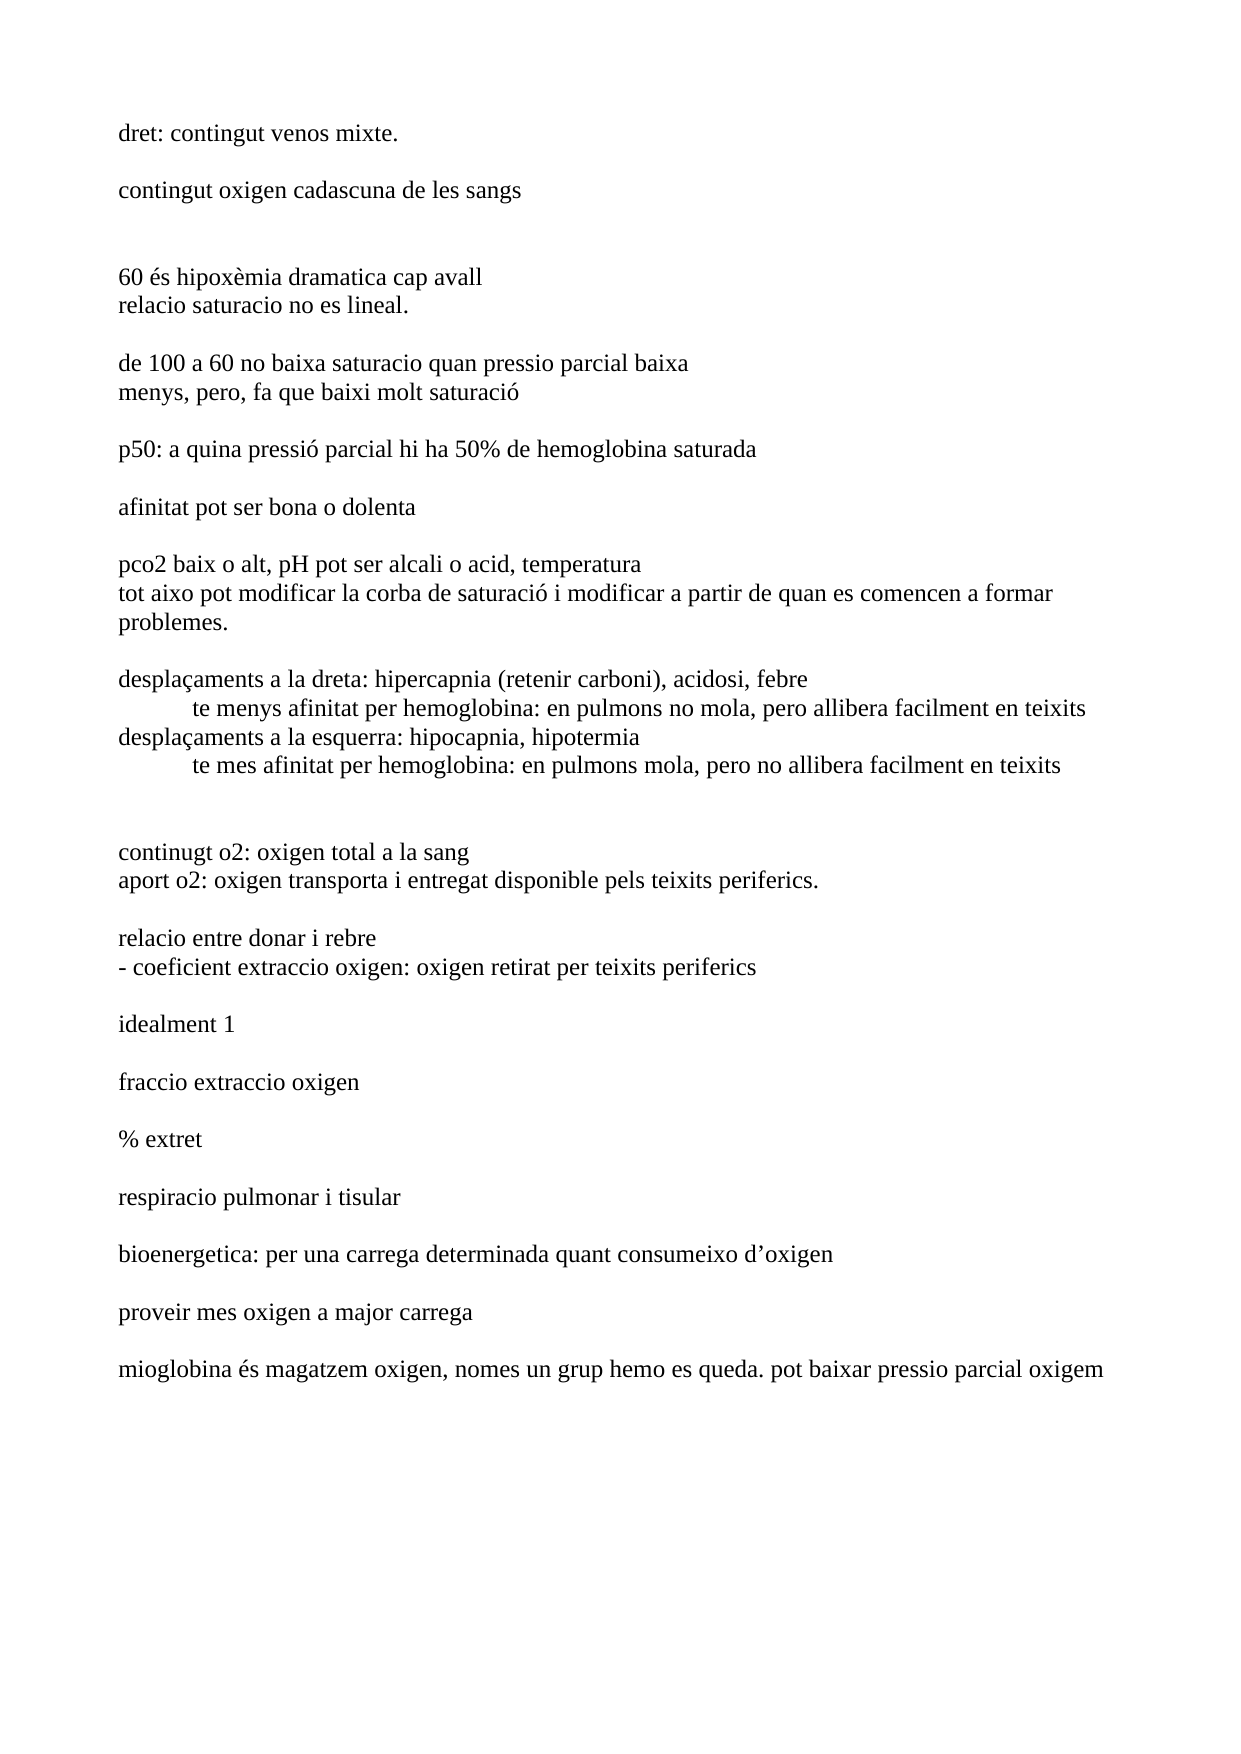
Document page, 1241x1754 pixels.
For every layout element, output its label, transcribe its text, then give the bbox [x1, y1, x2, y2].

text pco2 baix o alt, pH pot ser alcali o acid, temperatura [118, 549, 1122, 578]
text te menys afinitat per hemoglobina: en pulmons no mola, pero allibera facilment en teixits [118, 693, 1122, 722]
text desplaçaments a la dreta: hipercapnia (retenir carboni), acidosi, febre [118, 664, 1122, 693]
text contingut oxigen cadascuna de les sangs [118, 176, 1122, 204]
text fraccio extraccio oxigen [118, 1067, 1122, 1096]
text p50: a quina pressió parcial hi ha 50% de hemoglobina saturada [118, 434, 1122, 463]
text - coeficient extraccio oxigen: oxigen retirat per teixits periferics [118, 952, 1122, 981]
text % extret [118, 1124, 1122, 1153]
text relacio saturacio no es lineal. [118, 291, 1122, 319]
text aport o2: oxigen transporta i entregat disponible pels teixits periferics. [118, 866, 1122, 894]
text proveir mes oxigen a major carrega [118, 1297, 1122, 1326]
text desplaçaments a la esquerra: hipocapnia, hipotermia [118, 722, 1122, 751]
text continugt o2: oxigen total a la sang [118, 837, 1122, 866]
text idealment 1 [118, 1009, 1122, 1038]
text respiracio pulmonar i tisular [118, 1182, 1122, 1211]
text relacio entre donar i rebre [118, 923, 1122, 952]
text afinitat pot ser bona o dolenta [118, 492, 1122, 521]
text de 100 a 60 no baixa saturacio quan pressio parcial baixa [118, 348, 1122, 377]
text dret: contingut venos mixte. [118, 118, 1122, 147]
text te mes afinitat per hemoglobina: en pulmons mola, pero no allibera facilment en teixits [118, 751, 1122, 779]
text mioglobina és magatzem oxigen, nomes un grup hemo es queda. pot baixar pressio parcial oxigem [118, 1354, 1122, 1383]
text tot aixo pot modificar la corba de saturació i modificar a partir de quan es comencen a formar problemes. [118, 578, 1122, 636]
text 60 és hipoxèmia dramatica cap avall [118, 262, 1122, 291]
text bioenergetica: per una carrega determinada quant consumeixo d’oxigen [118, 1239, 1122, 1268]
text menys, pero, fa que baixi molt saturació [118, 377, 1122, 406]
